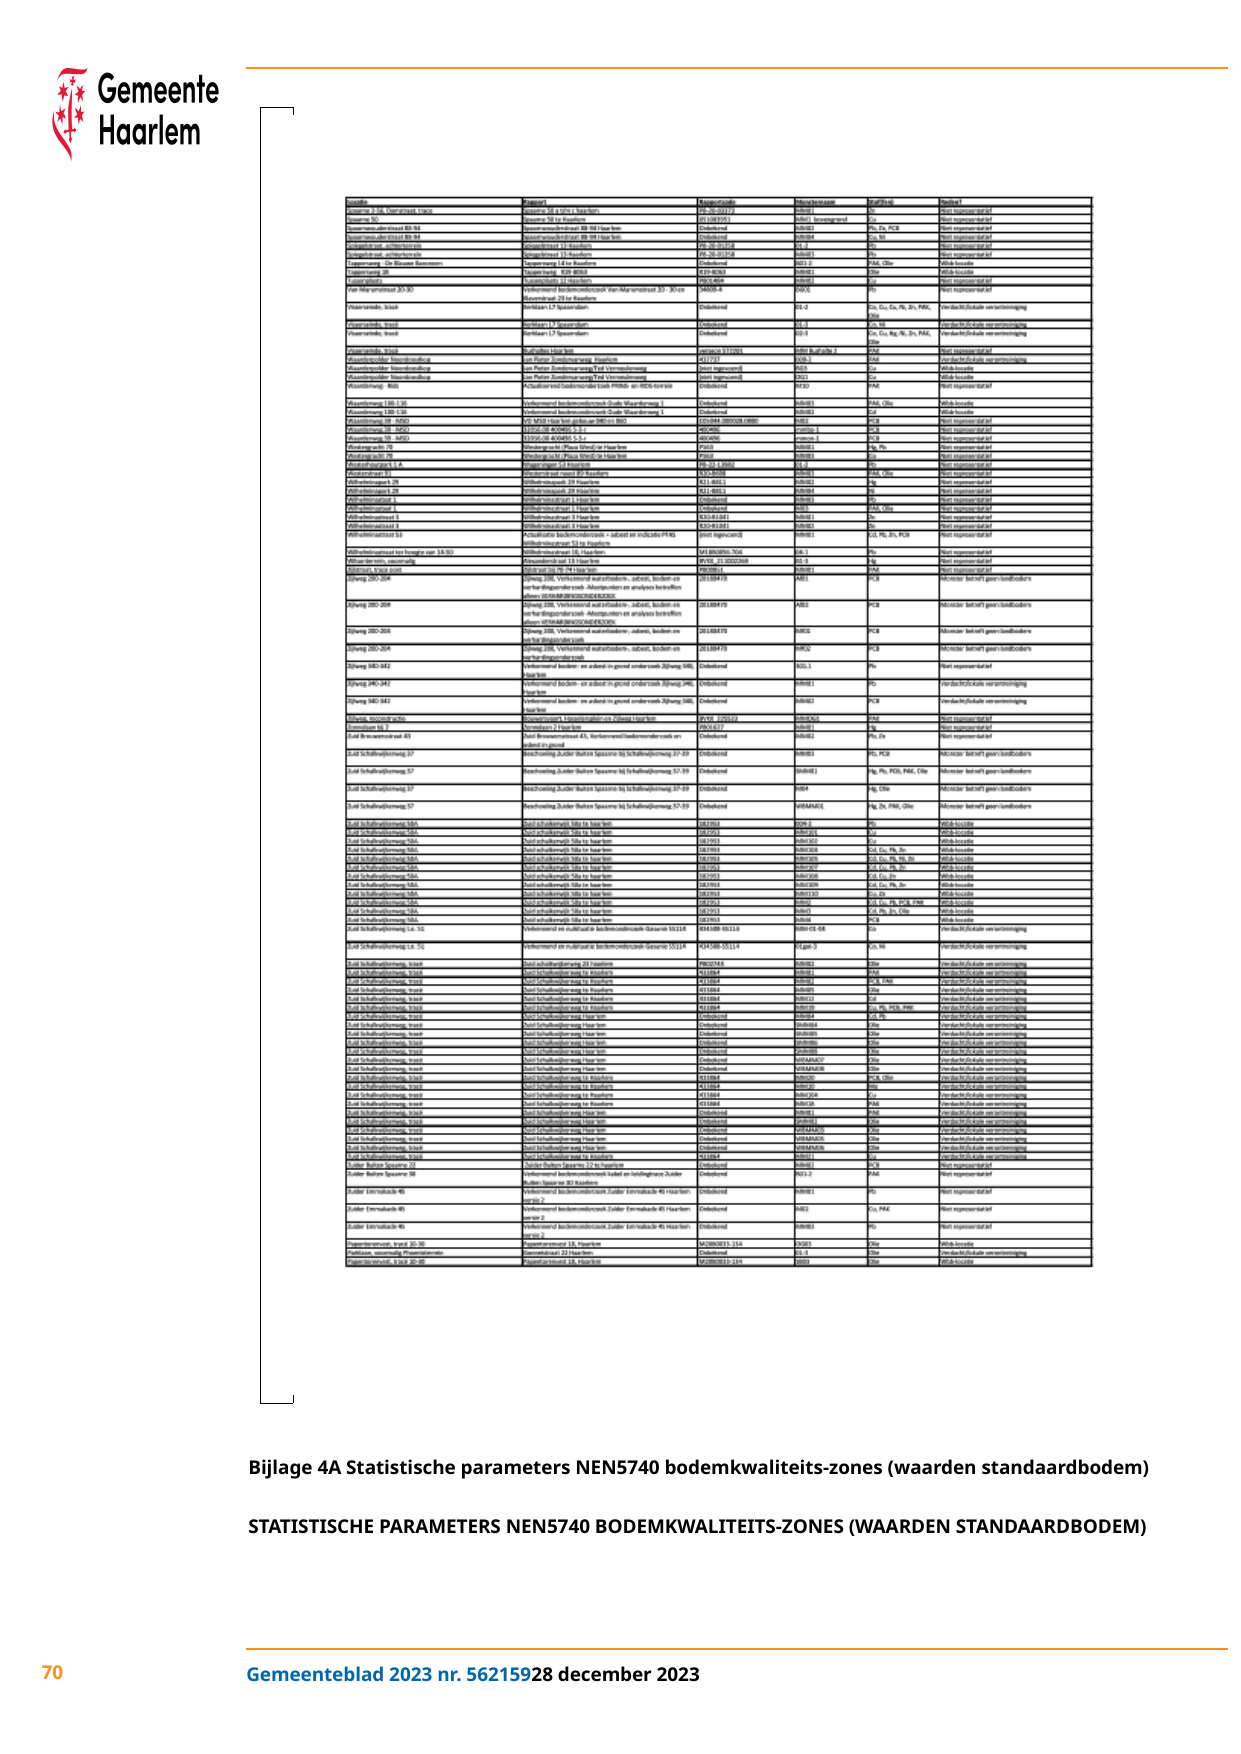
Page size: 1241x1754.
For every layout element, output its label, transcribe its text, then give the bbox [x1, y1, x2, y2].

picture [268, 115, 1173, 1395]
picture [41, 47, 231, 172]
text Bijlage 4A Statistische parameters NEN5740 bodemkwaliteits-zones (waarden standaardbodem) [248, 1454, 1152, 1480]
text STATISTISCHE PARAMETERS NEN5740 BODEMKWALITEITS-ZONES (WAARDEN STANDAARDBODEM) [248, 1513, 1152, 1539]
